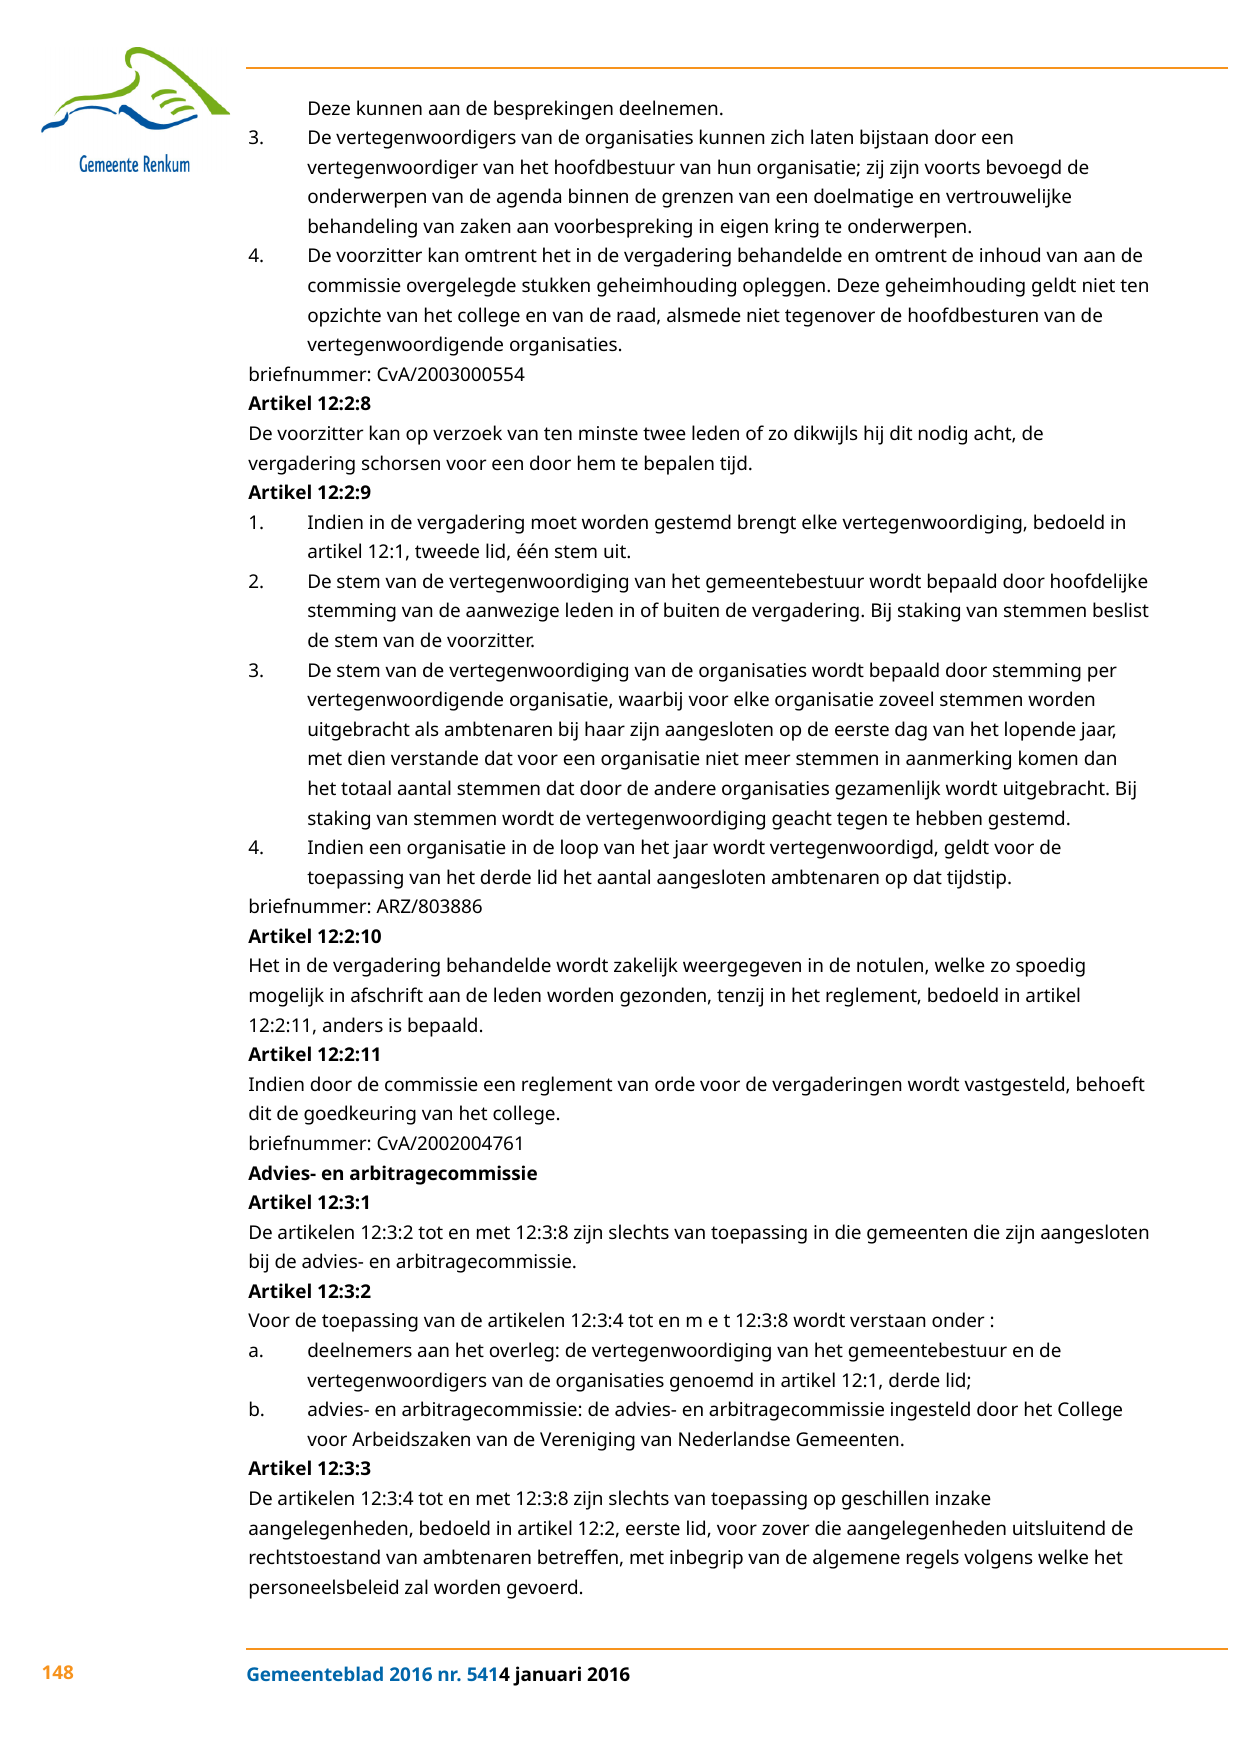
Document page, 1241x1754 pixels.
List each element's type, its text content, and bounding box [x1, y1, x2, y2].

text Artikel 12:2:11 [248, 1041, 1152, 1067]
text Voor de toepassing van de artikelen 12:3:4 tot en m e t 12:3:8 wordt verstaan onder : [248, 1308, 1152, 1333]
text De voorzitter kan op verzoek van ten minste twee leden of zo dikwijls hij dit nodig acht, de vergadering schorsen voor een door hem te bepalen tijd. [248, 420, 1152, 476]
text De artikelen 12:3:2 tot en met 12:3:8 zijn slechts van toepassing in die gemeenten die zijn aangesloten bij de advies- en arbitragecommissie. [248, 1219, 1152, 1274]
list deelnemers aan het overleg: de vertegenwoordiging van het gemeentebestuur en de vertegenwoordigers van de organisaties genoemd in artikel 12:1, derde lid; [248, 1337, 1152, 1393]
list Deze kunnen aan de besprekingen deelnemen. [248, 95, 1152, 121]
text briefnummer: CvA/2002004761 [248, 1130, 1152, 1156]
text Artikel 12:3:2 [248, 1278, 1152, 1304]
text Indien door de commissie een reglement van orde voor de vergaderingen wordt vastgesteld, behoeft dit de goedkeuring van het college. [248, 1071, 1152, 1126]
text briefnummer: CvA/2003000554 [248, 361, 1152, 387]
text Artikel 12:3:3 [248, 1456, 1152, 1481]
text Artikel 12:2:10 [248, 923, 1152, 949]
text briefnummer: ARZ/803886 [248, 893, 1152, 919]
text Artikel 12:3:1 [248, 1189, 1152, 1215]
text Artikel 12:2:9 [248, 479, 1152, 505]
text De artikelen 12:3:4 tot en met 12:3:8 zijn slechts van toepassing op geschillen inzake aangelegenheden, bedoeld in artikel 12:2, eerste lid, voor zover die aangelegenheden uitsluitend de rechtstoestand van ambtenaren betreffen, met inbegrip van de algemene regels volgens welke het personeelsbeleid zal worden gevoerd. [248, 1485, 1152, 1600]
picture [41, 47, 231, 172]
text Het in de vergadering behandelde wordt zakelijk weergegeven in de notulen, welke zo spoedig mogelijk in afschrift aan de leden worden gezonden, tenzij in het reglement, bedoeld in artikel 12:2:11, anders is bepaald. [248, 953, 1152, 1038]
list De voorzitter kan omtrent het in de vergadering behandelde en omtrent de inhoud van aan de commissie overgelegde stukken geheimhouding opleggen. Deze geheimhouding geldt niet ten opzichte van het college en van de raad, alsmede niet tegenover de hoofdbesturen van de vertegenwoordigende organisaties. [248, 243, 1152, 357]
list advies- en arbitragecommissie: de advies- en arbitragecommissie ingesteld door het College voor Arbeidszaken van de Vereniging van Nederlandse Gemeenten. [248, 1396, 1152, 1452]
list De stem van de vertegenwoordiging van het gemeentebestuur wordt bepaald door hoofdelijke stemming van de aanwezige leden in of buiten de vergadering. Bij staking van stemmen beslist de stem van de voorzitter. [248, 568, 1152, 653]
list De stem van de vertegenwoordiging van de organisaties wordt bepaald door stemming per vertegenwoordigende organisatie, waarbij voor elke organisatie zoveel stemmen worden uitgebracht als ambtenaren bij haar zijn aangesloten op de eerste dag van het lopende jaar, met dien verstande dat voor een organisatie niet meer stemmen in aanmerking komen dan het totaal aantal stemmen dat door de andere organisaties gezamenlijk wordt uitgebracht. Bij staking van stemmen wordt de vertegenwoordiging geacht tegen te hebben gestemd. [248, 657, 1152, 831]
list De vertegenwoordigers van de organisaties kunnen zich laten bijstaan door een vertegenwoordiger van het hoofdbestuur van hun organisatie; zij zijn voorts bevoegd de onderwerpen van de agenda binnen de grenzen van een doelmatige en vertrouwelijke behandeling van zaken aan voorbespreking in eigen kring te onderwerpen. [248, 124, 1152, 239]
text Artikel 12:2:8 [248, 391, 1152, 416]
list Indien een organisatie in de loop van het jaar wordt vertegenwoordigd, geldt voor de toepassing van het derde lid het aantal aangesloten ambtenaren op dat tijdstip. [248, 834, 1152, 890]
list Indien in de vergadering moet worden gestemd brengt elke vertegenwoordiging, bedoeld in artikel 12:1, tweede lid, één stem uit. [248, 509, 1152, 564]
text Advies- en arbitragecommissie [248, 1160, 1152, 1186]
